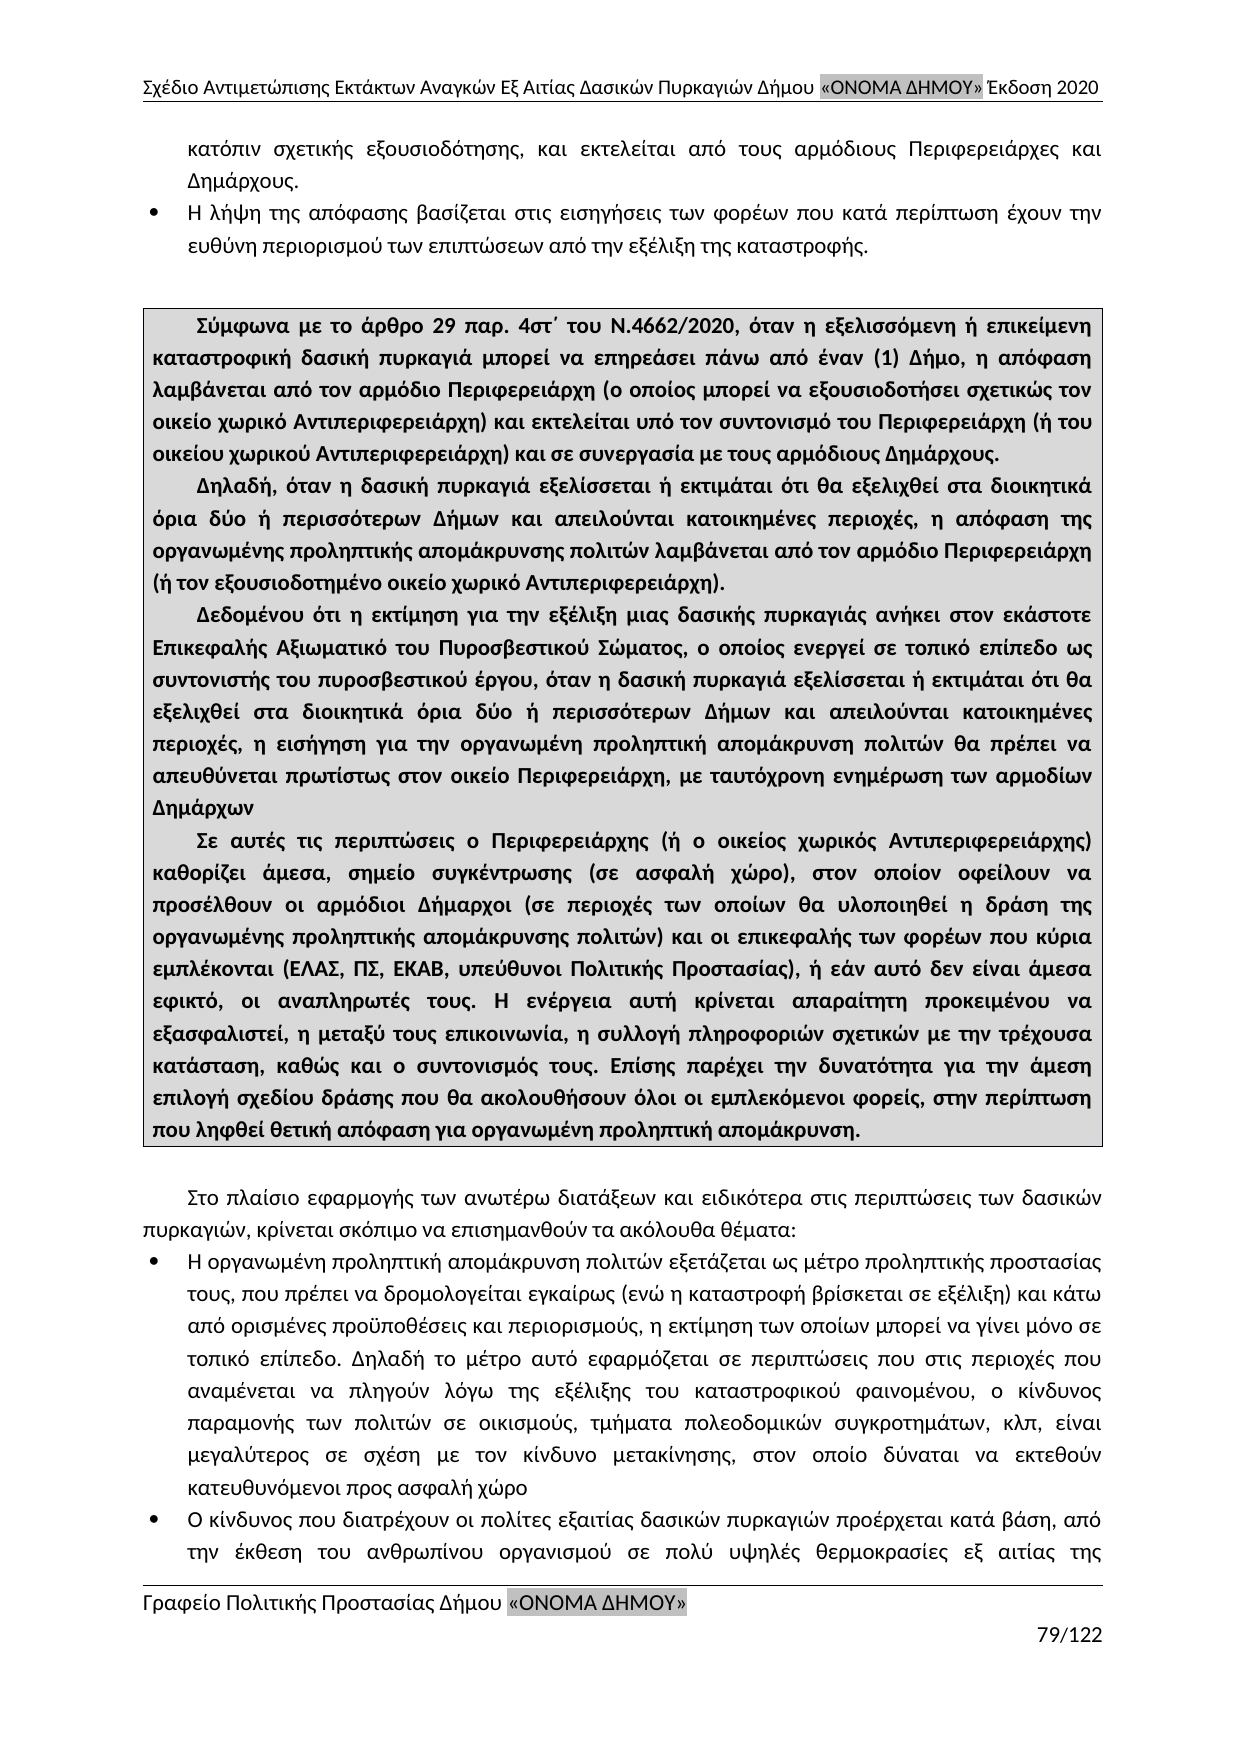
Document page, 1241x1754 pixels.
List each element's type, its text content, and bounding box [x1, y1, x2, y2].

list Η οργανωμένη προληπτική απομάκρυνση πολιτών εξετάζεται ως μέτρο προληπτικής προστασίας τους, που πρέπει να δρομολογείται εγκαίρως (ενώ η καταστροφή βρίσκεται σε εξέλιξη) και κάτω από ορισμένες προϋποθέσεις και περιορισμούς, η εκτίμηση των οποίων μπορεί να γίνει μόνο σε τοπικό επίπεδο. Δηλαδή το μέτρο αυτό εφαρμόζεται σε περιπτώσεις που στις περιοχές που αναμένεται να πληγούν λόγω της εξέλιξης του καταστροφικού φαινομένου, ο κίνδυνος παραμονής των πολιτών σε οικισμούς, τμήματα πολεοδομικών συγκροτημάτων, κλπ, είναι μεγαλύτερος σε σχέση με τον κίνδυνο μετακίνησης, στον οποίο δύναται να εκτεθούν κατευθυνόμενοι προς ασφαλή χώρο [150, 1247, 1103, 1501]
text Σύμφωνα με το άρθρο 29 παρ. 4στ΄ του Ν.4662/2020, όταν η εξελισσόμενη ή επικείμενη καταστροφική δασική πυρκαγιά μπορεί να επηρεάσει πάνω από έναν (1) Δήμο, η απόφαση λαμβάνεται από τον αρμόδιο Περιφερειάρχη (ο οποίος μπορεί να εξουσιοδοτήσει σχετικώς τον οικείο χωρικό Αντιπεριφερειάρχη) και εκτελείται υπό τον συντονισμό του Περιφερειάρχη (ή του οικείου χωρικού Αντιπεριφερειάρχη) και σε συνεργασία με τους αρμόδιους Δημάρχους. [144, 309, 1102, 467]
text Στο πλαίσιο εφαρμογής των ανωτέρω διατάξεων και ειδικότερα στις περιπτώσεις των δασικών πυρκαγιών, κρίνεται σκόπιμο να επισημανθούν τα ακόλουθα θέματα: [143, 1183, 1103, 1243]
list Ο κίνδυνος που διατρέχουν οι πολίτες εξαιτίας δασικών πυρκαγιών προέρχεται κατά βάση, από την έκθεση του ανθρωπίνου οργανισμού σε πολύ υψηλές θερμοκρασίες εξ αιτίας της [150, 1505, 1103, 1565]
list Η λήψη της απόφασης βασίζεται στις εισηγήσεις των φορέων που κατά περίπτωση έχουν την ευθύνη περιορισμού των επιπτώσεων από την εξέλιξη της καταστροφής. [150, 198, 1103, 259]
list κατόπιν σχετικής εξουσιοδότησης, και εκτελείται από τους αρμόδιους Περιφερειάρχες και Δημάρχους. [150, 134, 1103, 194]
text Δεδομένου ότι η εκτίμηση για την εξέλιξη μιας δασικής πυρκαγιάς ανήκει στον εκάστοτε Επικεφαλής Αξιωματικό του Πυροσβεστικού Σώματος, ο οποίος ενεργεί σε τοπικό επίπεδο ως συντονιστής του πυροσβεστικού έργου, όταν η δασική πυρκαγιά εξελίσσεται ή εκτιμάται ότι θα εξελιχθεί στα διοικητικά όρια δύο ή περισσότερων Δήμων και απειλούνται κατοικημένες περιοχές, η εισήγηση για την οργανωμένη προληπτική απομάκρυνση πολιτών θα πρέπει να απευθύνεται πρωτίστως στον οικείο Περιφερειάρχη, με ταυτόχρονη ενημέρωση των αρμοδίων Δημάρχων [144, 597, 1102, 822]
text Δηλαδή, όταν η δασική πυρκαγιά εξελίσσεται ή εκτιμάται ότι θα εξελιχθεί στα διοικητικά όρια δύο ή περισσότερων Δήμων και απειλούνται κατοικημένες περιοχές, η απόφαση της οργανωμένης προληπτικής απομάκρυνσης πολιτών λαμβάνεται από τον αρμόδιο Περιφερειάρχη (ή τον εξουσιοδοτημένο οικείο χωρικό Αντιπεριφερειάρχη). [144, 468, 1102, 596]
text Σε αυτές τις περιπτώσεις ο Περιφερειάρχης (ή ο οικείος χωρικός Αντιπεριφερειάρχης) καθορίζει άμεσα, σημείο συγκέντρωσης (σε ασφαλή χώρο), στον οποίον οφείλουν να προσέλθουν οι αρμόδιοι Δήμαρχοι (σε περιοχές των οποίων θα υλοποιηθεί η δράση της οργανωμένης προληπτικής απομάκρυνσης πολιτών) και οι επικεφαλής των φορέων που κύρια εμπλέκονται (ΕΛΑΣ, ΠΣ, ΕΚΑΒ, υπεύθυνοι Πολιτικής Προστασίας), ή εάν αυτό δεν είναι άμεσα εφικτό, οι αναπληρωτές τους. Η ενέργεια αυτή κρίνεται απαραίτητη προκειμένου να εξασφαλιστεί, η μεταξύ τους επικοινωνία, η συλλογή πληροφοριών σχετικών με την τρέχουσα κατάσταση, καθώς και ο συντονισμός τους. Επίσης παρέχει την δυνατότητα για την άμεση επιλογή σχεδίου δράσης που θα ακολουθήσουν όλοι οι εμπλεκόμενοι φορείς, στην περίπτωση που ληφθεί θετική απόφαση για οργανωμένη προληπτική απομάκρυνση. [144, 823, 1102, 1146]
